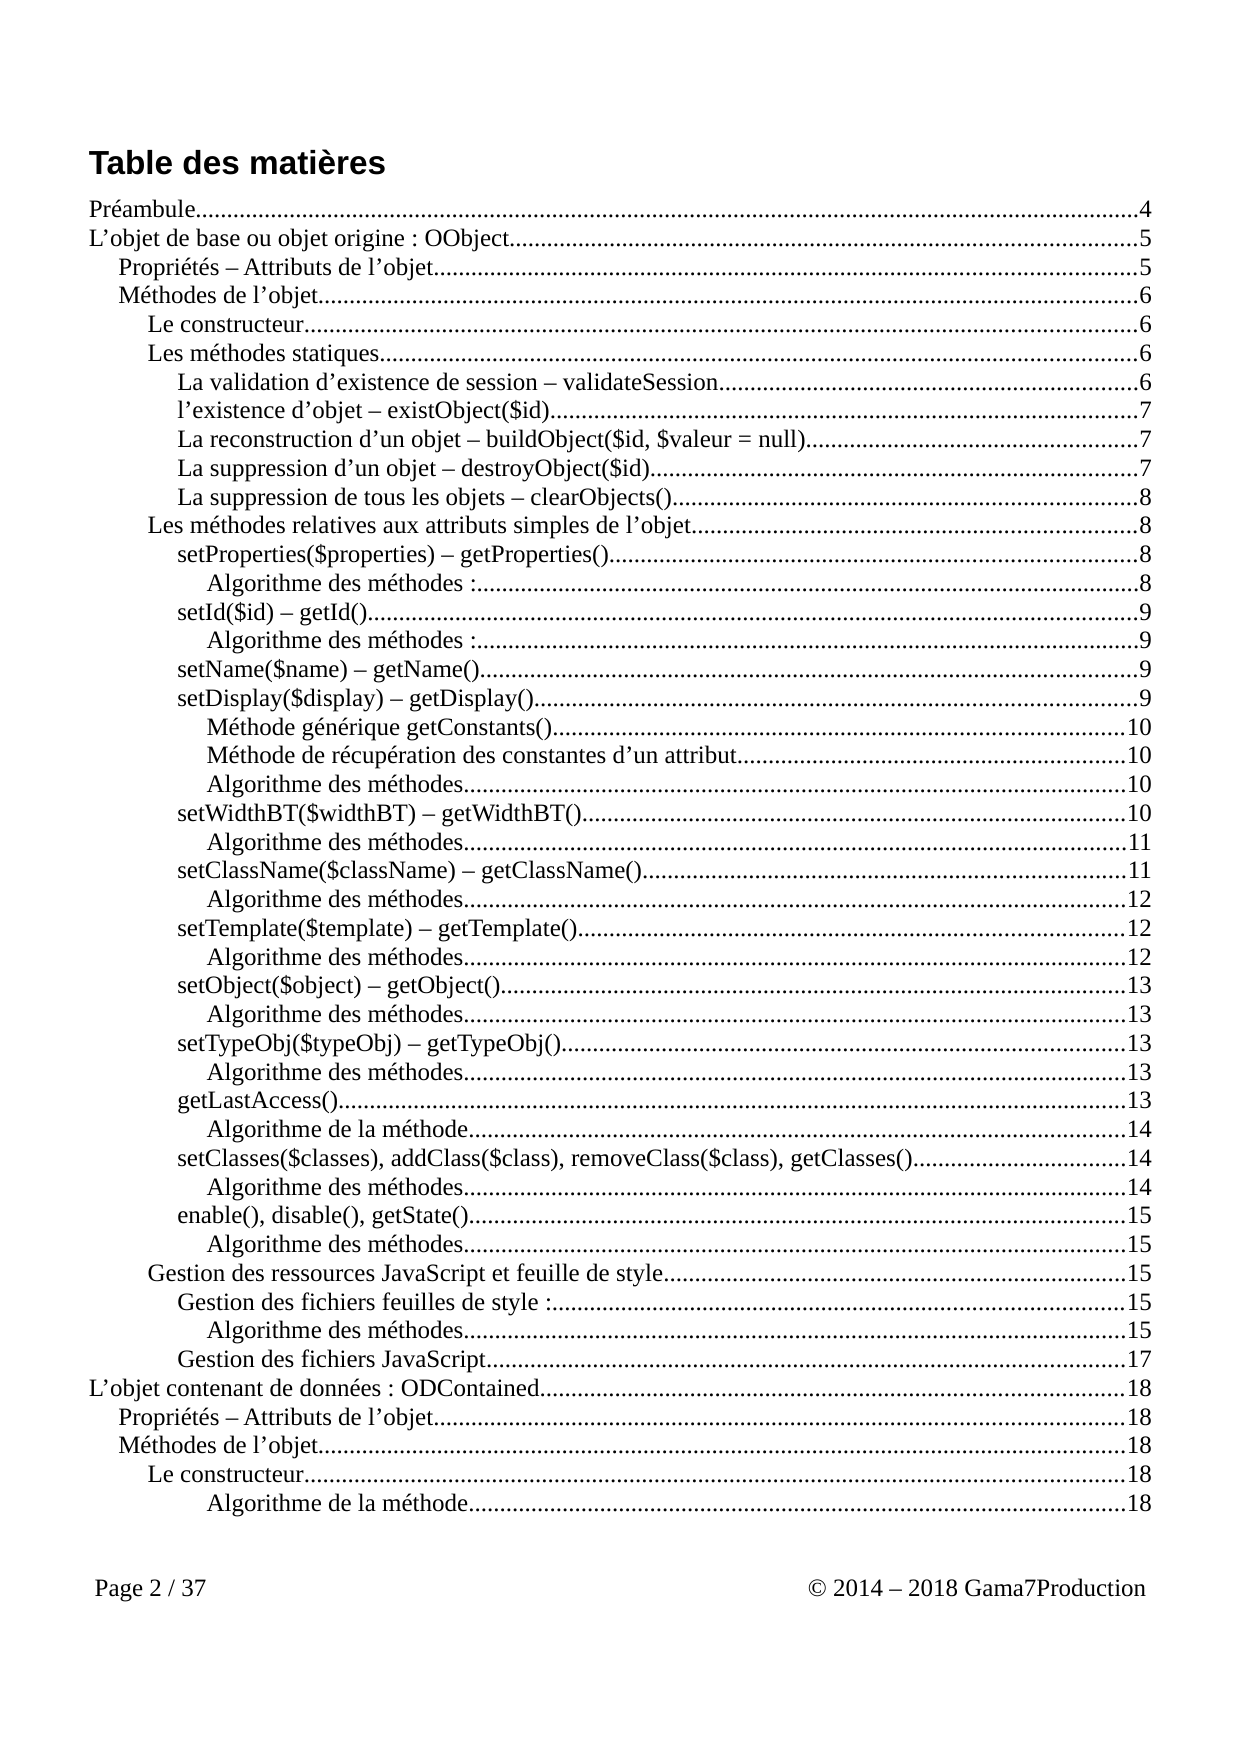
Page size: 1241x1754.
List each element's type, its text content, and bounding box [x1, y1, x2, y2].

text Gestion des fichiers JavaScript 17 [177, 1344, 1152, 1373]
text setTemplate($template) – getTemplate() 12 [177, 913, 1152, 942]
text Algorithme des méthodes 15 [206, 1315, 1152, 1344]
text Méthodes de l’objet 18 [118, 1430, 1152, 1459]
text Algorithme des méthodes 13 [206, 999, 1152, 1028]
text Algorithme des méthodes : 9 [206, 625, 1152, 654]
text Algorithme de la méthode 18 [206, 1488, 1152, 1517]
text setClassName($className) – getClassName() 11 [177, 855, 1152, 884]
text Gestion des fichiers feuilles de style : 15 [177, 1287, 1152, 1315]
text Algorithme des méthodes : 8 [206, 568, 1152, 597]
text La suppression de tous les objets – clearObjects() 8 [177, 482, 1152, 510]
text Propriétés – Attributs de l’objet 18 [118, 1402, 1152, 1430]
text La suppression d’un objet – destroyObject($id) 7 [177, 453, 1152, 482]
text setDisplay($display) – getDisplay() 9 [177, 683, 1152, 712]
subtitle Table des matières [88, 143, 1152, 182]
text setId($id) – getId() 9 [177, 597, 1152, 625]
text Algorithme de la méthode 14 [206, 1114, 1152, 1143]
text Les méthodes relatives aux attributs simples de l’objet 8 [147, 510, 1152, 539]
text getLastAccess() 13 [177, 1085, 1152, 1114]
text Propriétés – Attributs de l’objet 5 [118, 252, 1152, 280]
text setObject($object) – getObject() 13 [177, 970, 1152, 999]
text Les méthodes statiques 6 [147, 338, 1152, 367]
text enable(), disable(), getState() 15 [177, 1200, 1152, 1229]
text setName($name) – getName() 9 [177, 654, 1152, 683]
text Gestion des ressources JavaScript et feuille de style 15 [147, 1258, 1152, 1287]
text setClasses($classes), addClass($class), removeClass($class), getClasses() 14 [177, 1143, 1152, 1172]
text Le constructeur 6 [147, 309, 1152, 338]
text Préambule 4 [88, 194, 1152, 223]
text l’existence d’objet – existObject($id) 7 [177, 395, 1152, 424]
text La validation d’existence de session – validateSession 6 [177, 367, 1152, 395]
text La reconstruction d’un objet – buildObject($id, $valeur = null) 7 [177, 424, 1152, 453]
text Méthode générique getConstants() 10 [206, 712, 1152, 740]
text Algorithme des méthodes 12 [206, 884, 1152, 913]
text L’objet de base ou objet origine : OObject 5 [88, 223, 1152, 252]
text setWidthBT($widthBT) – getWidthBT() 10 [177, 798, 1152, 827]
text Algorithme des méthodes 11 [206, 827, 1152, 855]
text setTypeObj($typeObj) – getTypeObj() 13 [177, 1028, 1152, 1057]
text Le constructeur 18 [147, 1459, 1152, 1488]
text Algorithme des méthodes 15 [206, 1229, 1152, 1258]
text Algorithme des méthodes 10 [206, 769, 1152, 798]
text Méthodes de l’objet 6 [118, 280, 1152, 309]
text Algorithme des méthodes 13 [206, 1057, 1152, 1085]
text Algorithme des méthodes 12 [206, 942, 1152, 970]
text Algorithme des méthodes 14 [206, 1172, 1152, 1200]
text L’objet contenant de données : ODContained 18 [88, 1373, 1152, 1402]
text setProperties($properties) – getProperties() 8 [177, 539, 1152, 568]
text Méthode de récupération des constantes d’un attribut 10 [206, 740, 1152, 769]
